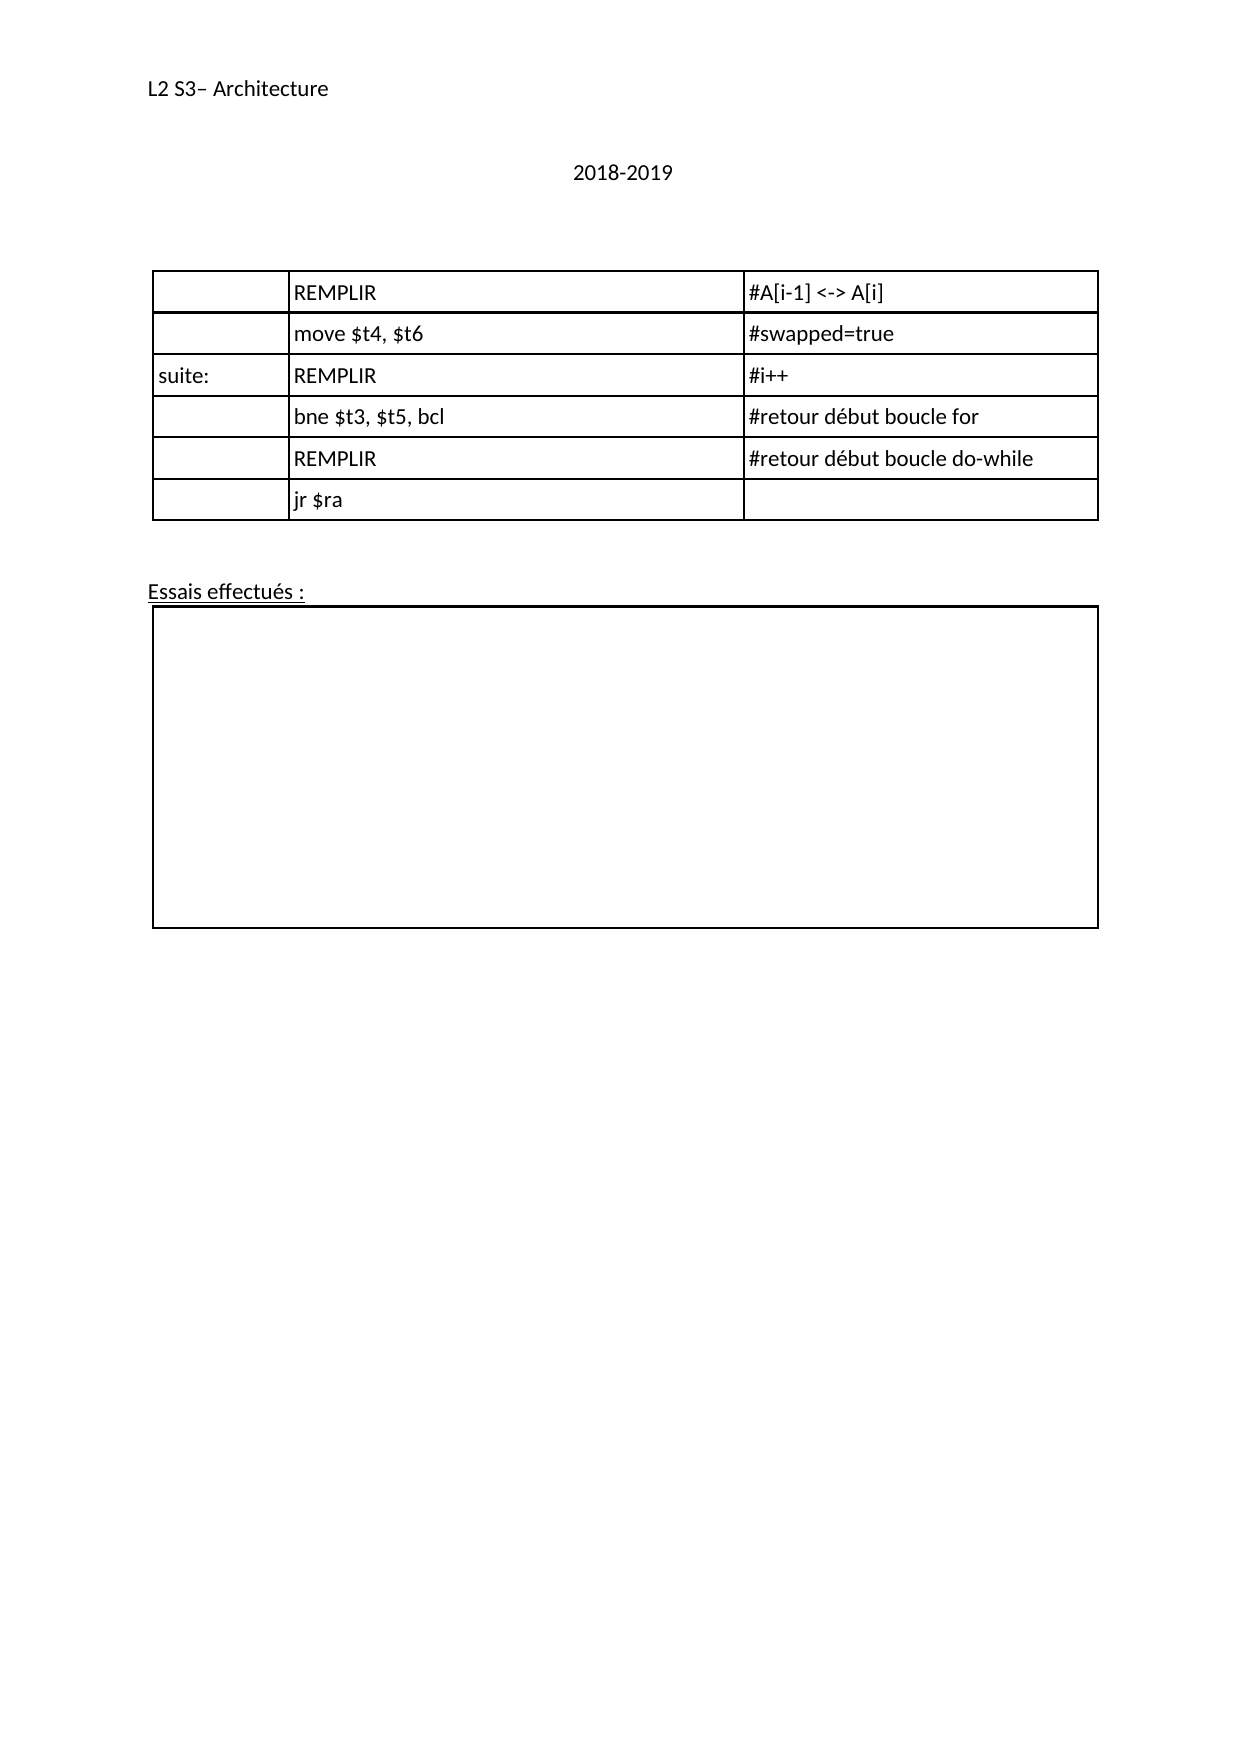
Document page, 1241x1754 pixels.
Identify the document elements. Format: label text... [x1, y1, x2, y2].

table_cell [154, 314, 288, 353]
table_cell REMPLIR [290, 272, 743, 311]
table_cell [154, 397, 288, 436]
table_cell [154, 272, 288, 311]
table_cell suite: [154, 355, 288, 394]
table_cell REMPLIR [290, 438, 743, 478]
table_cell #retour début boucle do-while [745, 438, 1097, 478]
table_cell REMPLIR [290, 355, 743, 394]
table_cell [154, 438, 288, 478]
table_cell #swapped=true [745, 314, 1097, 353]
table_cell [154, 480, 288, 519]
table_cell #A[i-1] <-> A[i] [745, 272, 1097, 311]
table_cell #i++ [745, 355, 1097, 394]
table_cell move $t4, $t6 [290, 314, 743, 353]
table_cell #retour début boucle for [745, 397, 1097, 436]
table_cell bne $t3, $t5, bcl [290, 397, 743, 436]
table_cell jr $ra [290, 480, 743, 519]
table_cell [745, 480, 1097, 519]
table_header [154, 608, 1097, 927]
text Essais effectués : [148, 577, 1093, 605]
